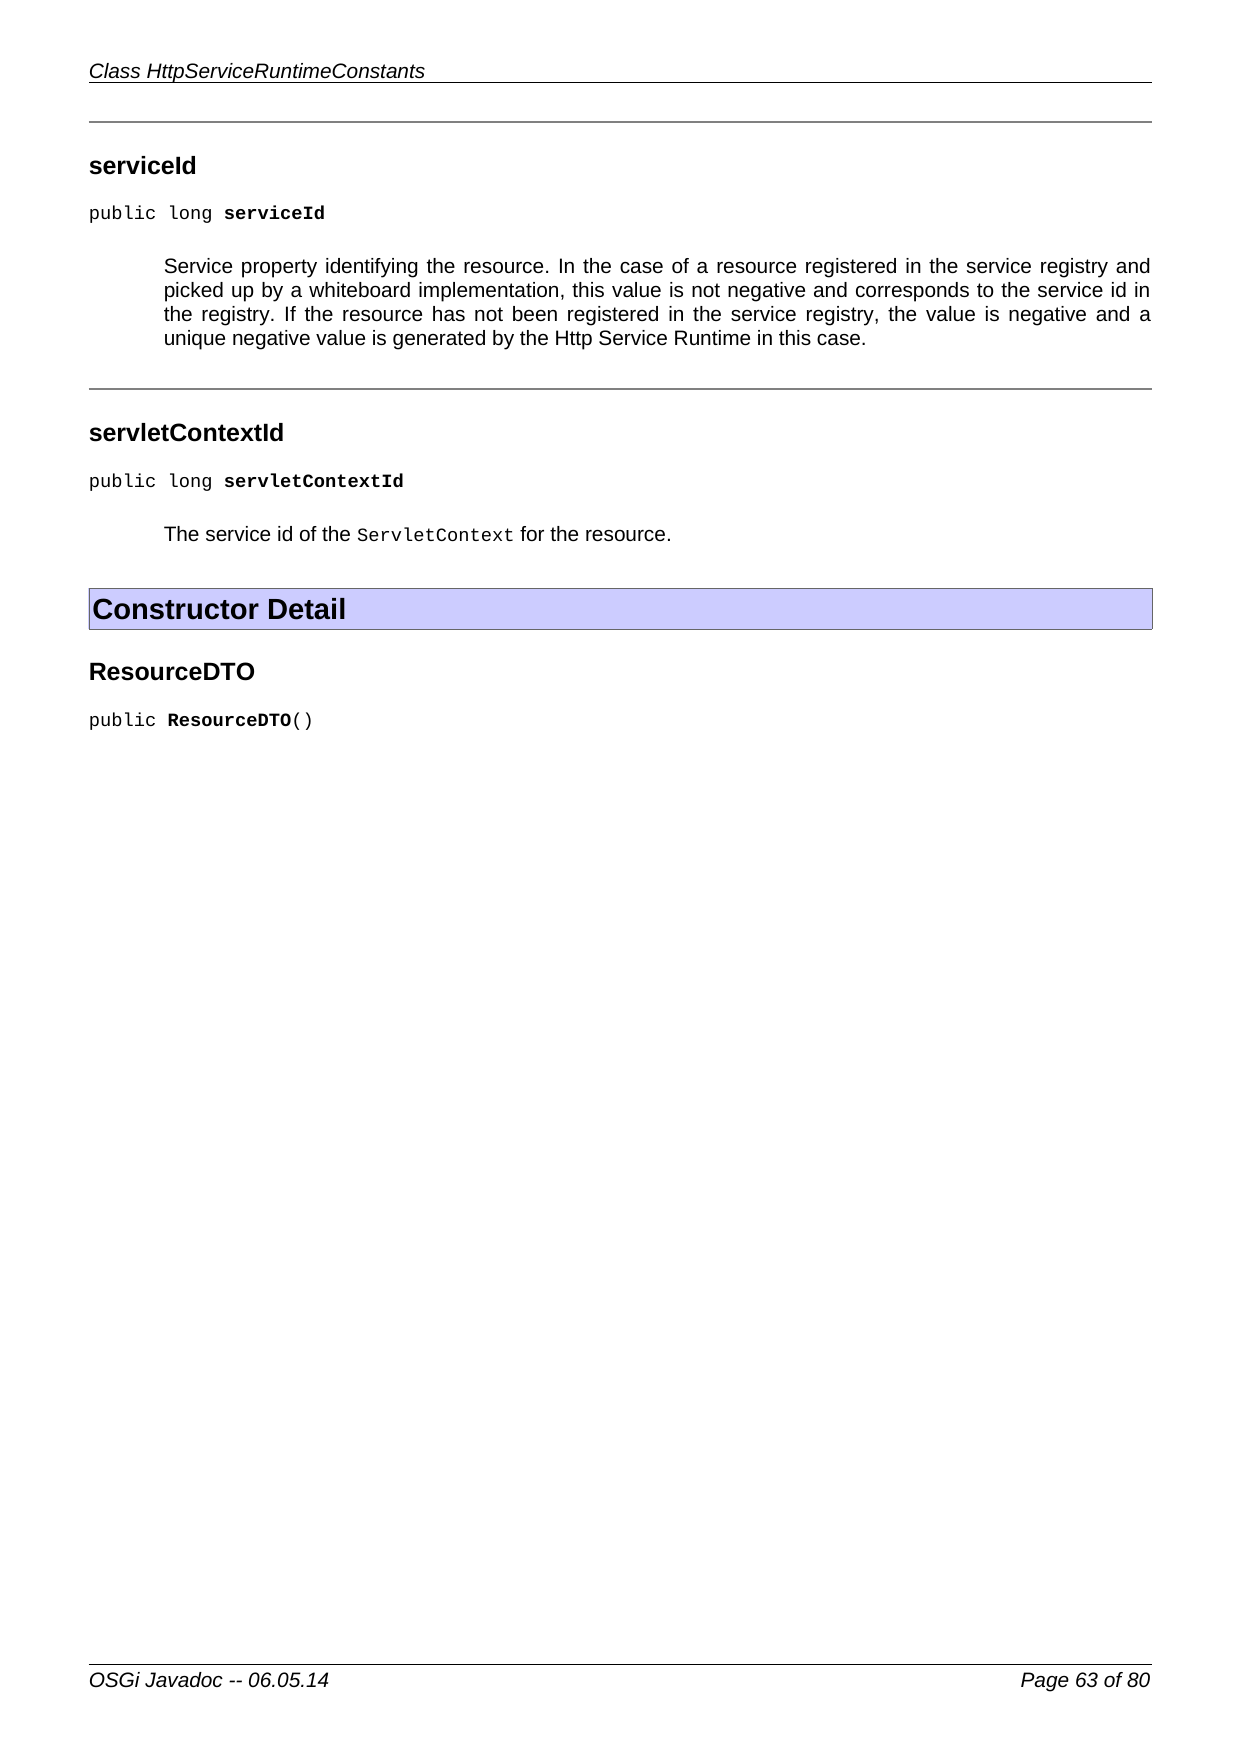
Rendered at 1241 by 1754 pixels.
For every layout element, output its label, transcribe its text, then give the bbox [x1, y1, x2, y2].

text Service property identifying the resource. In the case of a resource registered in the service registry and picked up by a whiteboard implementation, this value is not negative and corresponds to the service id in the registry. If the resource has not been registered in the service registry, the value is negative and a unique negative value is generated by the Http Service Runtime in this case. [163, 254, 1152, 350]
subtitle servletContextId [88, 418, 1152, 447]
subtitle Constructor Detail [90, 589, 1152, 629]
subtitle ResourceDTO [88, 657, 1152, 686]
subtitle serviceId [88, 151, 1152, 180]
text The service id of the ServletContext for the resource. [163, 522, 1152, 547]
text public ResourceDTO() [88, 710, 1152, 732]
text public long servletContextId [88, 471, 1152, 493]
text public long serviceId [88, 204, 1152, 225]
